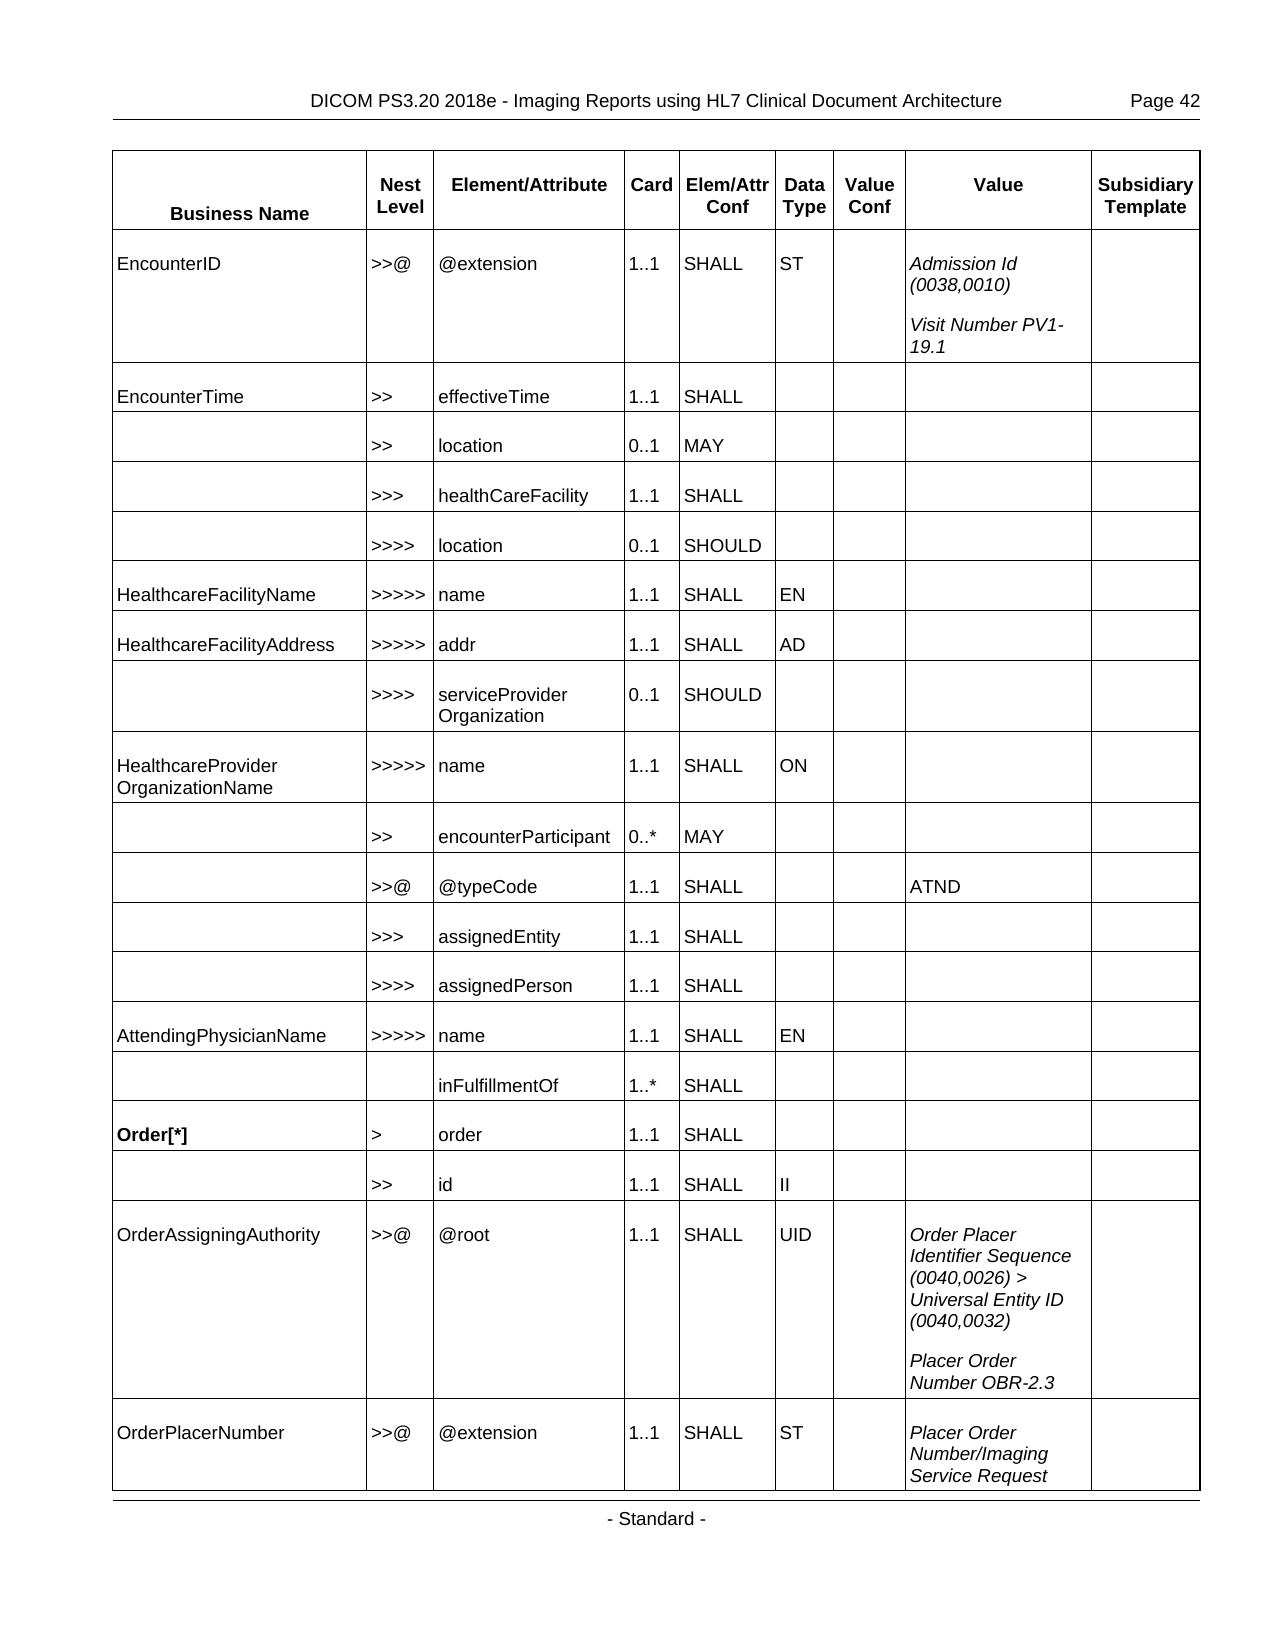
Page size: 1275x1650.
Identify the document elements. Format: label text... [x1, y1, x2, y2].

table_cell 1..1 [625, 1002, 679, 1051]
table_cell SHALL [680, 561, 775, 610]
table_cell [113, 512, 366, 560]
table_cell [113, 803, 366, 852]
table_header Business Name [113, 151, 366, 228]
table_cell >>> [367, 462, 433, 511]
table_cell [776, 412, 833, 461]
table_cell >> [367, 1151, 433, 1200]
table_cell 1..1 [625, 462, 679, 511]
table_cell >>>>> [367, 611, 433, 660]
table_cell Order​Assigning​Authority [113, 1201, 366, 1397]
table_cell 1..1 [625, 732, 679, 802]
table_cell ST [776, 230, 833, 362]
table_cell [834, 512, 905, 560]
table_cell 1..1 [625, 952, 679, 1001]
table_cell SHALL [680, 1002, 775, 1051]
table_cell [834, 732, 905, 802]
table_cell effective​Time [434, 363, 624, 411]
table_cell [834, 1201, 905, 1397]
table_cell [906, 462, 1091, 511]
table_header Nest Level [367, 151, 433, 228]
table_cell service​Provider​Organization [434, 661, 624, 731]
table_cell [834, 1002, 905, 1051]
table_cell >>@ [367, 230, 433, 362]
table_cell Healthcare​Facility​Name [113, 561, 366, 610]
table_cell SHALL [680, 903, 775, 951]
table_cell id [434, 1151, 624, 1200]
table_cell [113, 1052, 366, 1100]
table_cell 0..1 [625, 512, 679, 560]
table_cell ATND [906, 853, 1091, 902]
table_cell Healthcare​Provider​Organization​Name [113, 732, 366, 802]
table_cell [113, 1151, 366, 1200]
table_cell [834, 230, 905, 362]
table_header Subsidiary Template [1092, 151, 1199, 228]
table_cell [1092, 803, 1199, 852]
table_cell [1092, 561, 1199, 610]
table_cell [1092, 661, 1199, 731]
table_cell [834, 661, 905, 731]
table_cell [834, 1399, 905, 1490]
table_cell 1..1 [625, 230, 679, 362]
table_cell [834, 1151, 905, 1200]
table_cell [113, 903, 366, 951]
table_cell 0..1 [625, 661, 679, 731]
table_cell II [776, 1151, 833, 1200]
table_cell [906, 1151, 1091, 1200]
table_cell SHALL [680, 853, 775, 902]
table_cell [113, 462, 366, 511]
table_cell [776, 661, 833, 731]
table_cell SHALL [680, 1399, 775, 1490]
table_cell [776, 363, 833, 411]
table_cell >>> [367, 903, 433, 951]
table_cell [906, 732, 1091, 802]
table_cell [1092, 611, 1199, 660]
table_cell [1092, 412, 1199, 461]
table_cell 1..1 [625, 561, 679, 610]
table_cell [1092, 1201, 1199, 1397]
table_cell [113, 412, 366, 461]
table_cell >>>> [367, 661, 433, 731]
table_cell ON [776, 732, 833, 802]
table_cell [1092, 853, 1199, 902]
table_cell [834, 903, 905, 951]
table_header Elem/Attr Conf [680, 151, 775, 228]
table_cell [906, 363, 1091, 411]
table_cell SHALL [680, 1101, 775, 1150]
table_cell encounter​Participant [434, 803, 624, 852]
table_cell [834, 561, 905, 610]
table_cell [1092, 1399, 1199, 1490]
table_cell [776, 462, 833, 511]
table_cell MAY [680, 803, 775, 852]
table_cell in​Fulfillment​Of [434, 1052, 624, 1100]
table_cell 0..1 [625, 412, 679, 461]
table_cell 1..* [625, 1052, 679, 1100]
table_cell Encounter​ID [113, 230, 366, 362]
table_header Card [625, 151, 679, 228]
table_cell @typeCode [434, 853, 624, 902]
table_cell SHOULD [680, 512, 775, 560]
table_cell [834, 803, 905, 852]
table_cell 0..* [625, 803, 679, 852]
table_header Value [906, 151, 1091, 228]
table_cell >>>> [367, 512, 433, 560]
table_cell SHALL [680, 732, 775, 802]
table_cell [906, 561, 1091, 610]
table_header Element/​Attribute [434, 151, 624, 228]
table_cell SHALL [680, 230, 775, 362]
table_cell assigned​Entity [434, 903, 624, 951]
table_cell 1..1 [625, 903, 679, 951]
table_cell SHALL [680, 462, 775, 511]
table_cell 1..1 [625, 853, 679, 902]
table_cell @root [434, 1201, 624, 1397]
table_cell [834, 1052, 905, 1100]
table_cell 1..1 [625, 1101, 679, 1150]
table_cell Placer Order Number/Imaging Service Request [906, 1399, 1091, 1490]
table_cell location [434, 512, 624, 560]
table_cell Admission Id (0038,0010) Visit Number PV1-19.1 [906, 230, 1091, 362]
table_cell [834, 462, 905, 511]
table_cell [834, 363, 905, 411]
table_cell [834, 952, 905, 1001]
table_cell [906, 1002, 1091, 1051]
table_cell [776, 952, 833, 1001]
table_cell [906, 1052, 1091, 1100]
table_cell >>>>> [367, 732, 433, 802]
table_cell >>>>> [367, 561, 433, 610]
table_cell 1..1 [625, 1151, 679, 1200]
table_cell >> [367, 412, 433, 461]
table_cell [906, 952, 1091, 1001]
table_cell MAY [680, 412, 775, 461]
table_cell EN [776, 1002, 833, 1051]
table_header Data Type [776, 151, 833, 228]
table_cell EN [776, 561, 833, 610]
table_cell SHALL [680, 1151, 775, 1200]
table_cell Order[*] [113, 1101, 366, 1150]
table_cell [1092, 512, 1199, 560]
table_cell [906, 611, 1091, 660]
table_cell > [367, 1101, 433, 1150]
table_cell health​Care​Facility [434, 462, 624, 511]
table_cell SHALL [680, 363, 775, 411]
table_cell SHALL [680, 1201, 775, 1397]
table_cell 1..1 [625, 1399, 679, 1490]
table_cell @extension [434, 1399, 624, 1490]
table_cell Attending​Physician​Name [113, 1002, 366, 1051]
table_cell [834, 853, 905, 902]
table_cell [834, 611, 905, 660]
table_cell SHALL [680, 1052, 775, 1100]
table_cell AD [776, 611, 833, 660]
table_cell [113, 661, 366, 731]
table_cell assigned​Person [434, 952, 624, 1001]
table_cell [1092, 1151, 1199, 1200]
table_cell name [434, 732, 624, 802]
table_cell [776, 1101, 833, 1150]
table_cell [367, 1052, 433, 1100]
table_cell [1092, 1052, 1199, 1100]
table_cell [906, 412, 1091, 461]
table_cell [776, 803, 833, 852]
table_cell Encounter​Time [113, 363, 366, 411]
table_cell Order​Placer​Number [113, 1399, 366, 1490]
table_cell [776, 903, 833, 951]
table_cell name [434, 1002, 624, 1051]
table_cell [1092, 230, 1199, 362]
table_cell SHALL [680, 611, 775, 660]
table_cell [834, 412, 905, 461]
table_cell location [434, 412, 624, 461]
table_cell 1..1 [625, 1201, 679, 1397]
table_cell name [434, 561, 624, 610]
table_cell 1..1 [625, 611, 679, 660]
table_cell addr [434, 611, 624, 660]
table_cell >>>>> [367, 1002, 433, 1051]
table_cell [776, 1052, 833, 1100]
table_cell [906, 903, 1091, 951]
table_cell >>>> [367, 952, 433, 1001]
table_cell [113, 853, 366, 902]
table_cell SHOULD [680, 661, 775, 731]
table_cell [776, 853, 833, 902]
table_cell @extension [434, 230, 624, 362]
table_cell [906, 661, 1091, 731]
table_cell >> [367, 363, 433, 411]
table_cell [906, 1101, 1091, 1150]
table_cell SHALL [680, 952, 775, 1001]
table_cell [906, 803, 1091, 852]
table_cell [1092, 952, 1199, 1001]
table_cell >>@ [367, 1399, 433, 1490]
table_cell >>@ [367, 1201, 433, 1397]
table_cell >> [367, 803, 433, 852]
table_cell order [434, 1101, 624, 1150]
table_cell [1092, 732, 1199, 802]
table_cell Order Placer Identifier Sequence (0040,0026) > Universal Entity ID (0040,0032) Placer Order Number OBR-2.3 [906, 1201, 1091, 1397]
table_cell 1..1 [625, 363, 679, 411]
table_cell >>@ [367, 853, 433, 902]
table_cell Healthcare​Facility​Address [113, 611, 366, 660]
table_cell [1092, 1002, 1199, 1051]
table_cell [776, 512, 833, 560]
table_cell ST [776, 1399, 833, 1490]
table_header Value Conf [834, 151, 905, 228]
table_cell [906, 512, 1091, 560]
table_cell [1092, 462, 1199, 511]
table_cell UID [776, 1201, 833, 1397]
table_cell [113, 952, 366, 1001]
table_cell [1092, 903, 1199, 951]
table_cell [1092, 1101, 1199, 1150]
table_cell [1092, 363, 1199, 411]
table_cell [834, 1101, 905, 1150]
